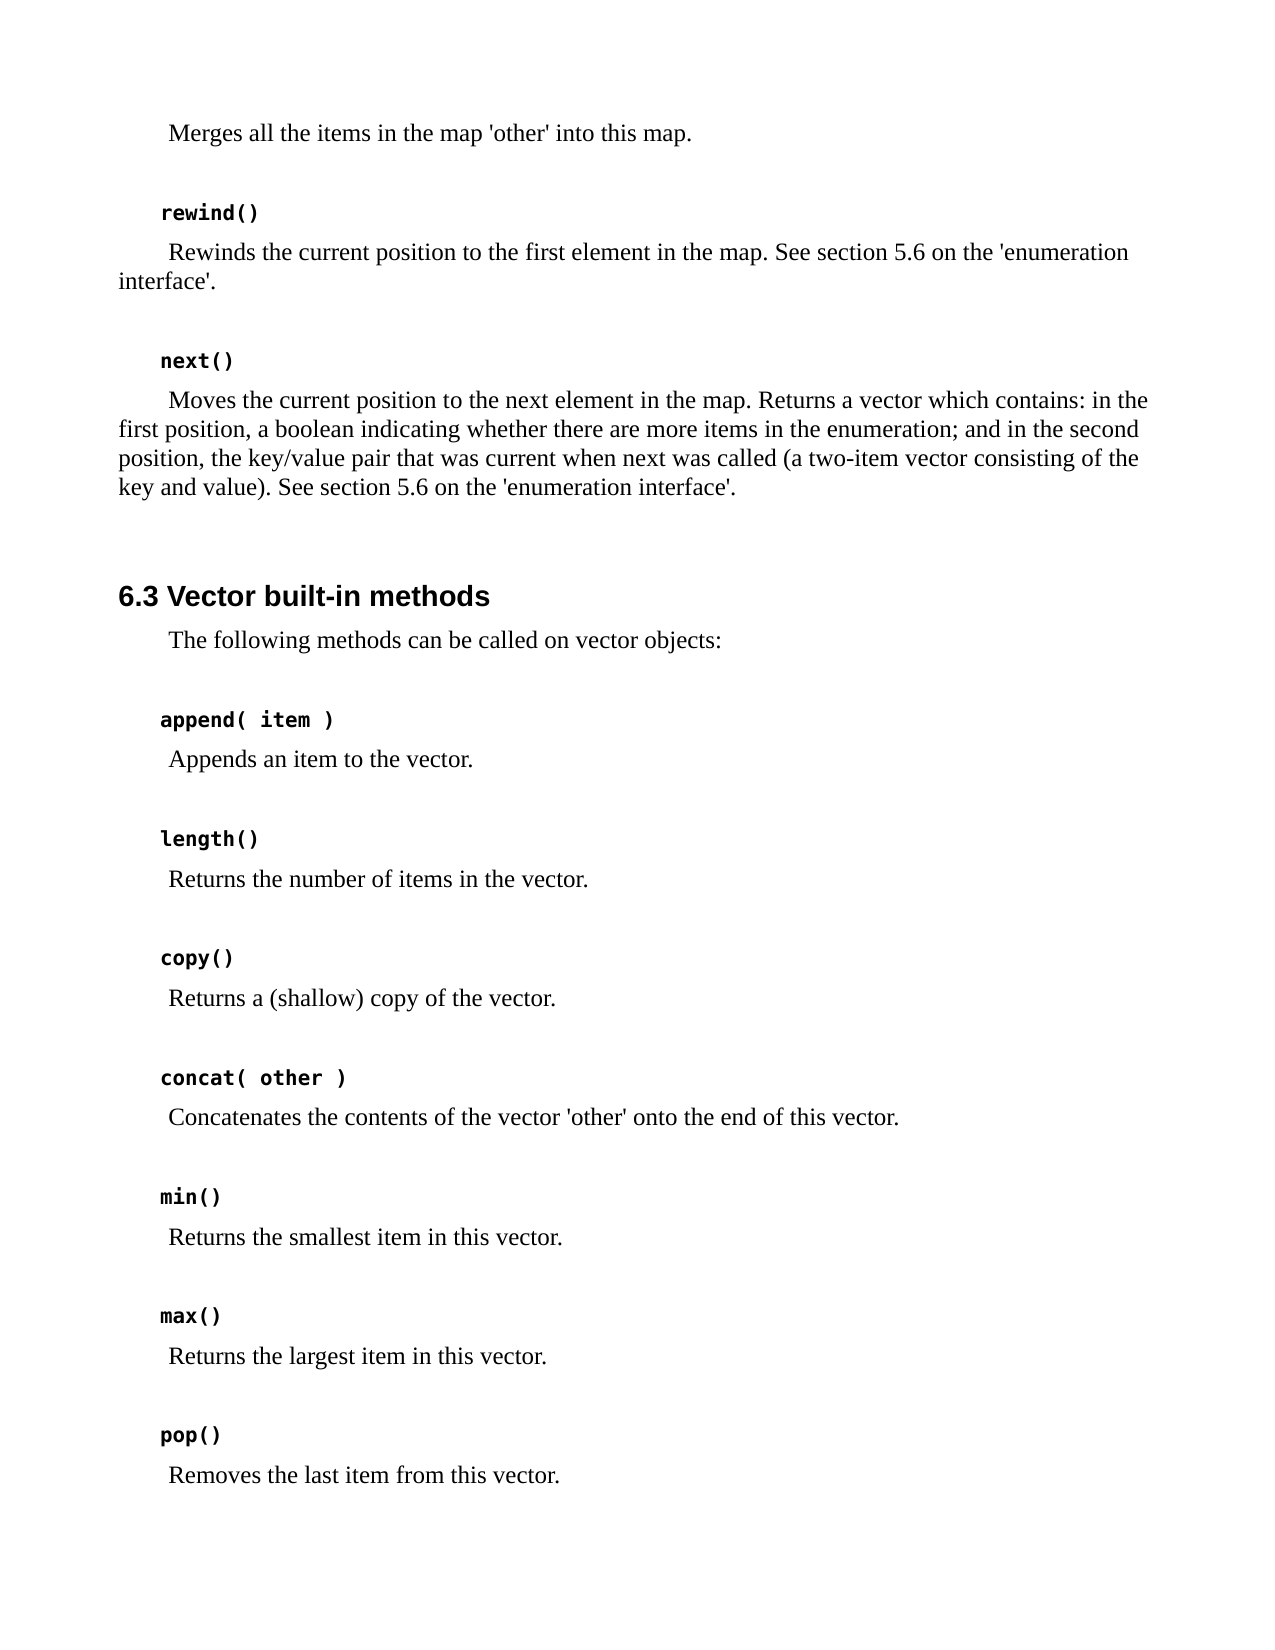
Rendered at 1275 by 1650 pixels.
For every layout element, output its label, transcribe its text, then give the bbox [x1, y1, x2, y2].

subtitle 6.3 Vector built-in methods [118, 579, 1157, 613]
text Returns the smallest item in this vector. [118, 1222, 1157, 1250]
text Returns the number of items in the vector. [118, 864, 1157, 892]
text Returns a (shallow) copy of the vector. [118, 983, 1157, 1012]
text copy() [118, 946, 1157, 971]
text max() [118, 1304, 1157, 1328]
text Appends an item to the vector. [118, 744, 1157, 773]
text next() [118, 349, 1157, 373]
text Removes the last item from this vector. [118, 1460, 1157, 1489]
text Merges all the items in the map 'other' into this map. [118, 118, 1157, 147]
text pop() [118, 1423, 1157, 1448]
text length() [118, 827, 1157, 851]
text concat( other ) [118, 1066, 1157, 1090]
text Concatenates the contents of the vector 'other' onto the end of this vector. [118, 1102, 1157, 1131]
text The following methods can be called on vector objects: [118, 625, 1157, 654]
text min() [118, 1185, 1157, 1209]
text Moves the current position to the next element in the map. Returns a vector which contains: in the first position, a boolean indicating whether there are more items in the enumeration; and in the second position, the key/value pair that was current when next was called (a two-item vector consisting of the key and value). See section 5.6 on the 'enumeration interface'. [118, 385, 1157, 500]
text Rewinds the current position to the first element in the map. See section 5.6 on the 'enumeration interface'. [118, 237, 1157, 295]
text Returns the largest item in this vector. [118, 1341, 1157, 1369]
text append( item ) [118, 708, 1157, 732]
text rewind() [118, 201, 1157, 225]
